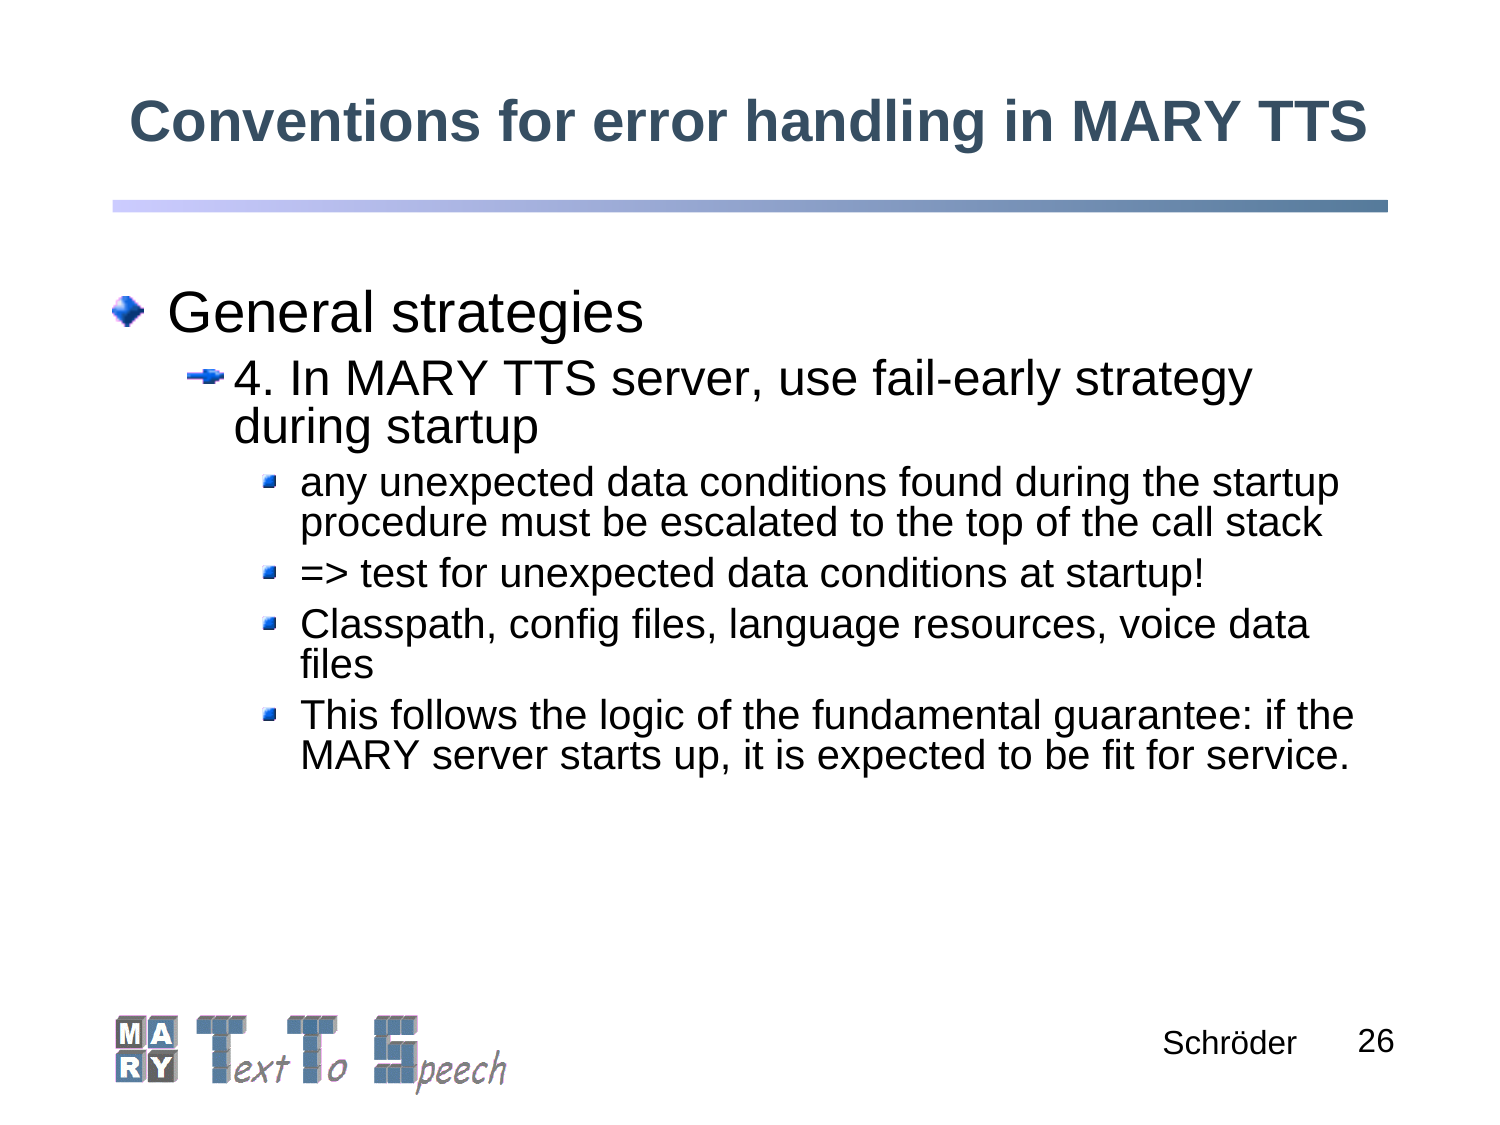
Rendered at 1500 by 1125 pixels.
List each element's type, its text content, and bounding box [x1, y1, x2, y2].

title Conventions for error handling in MARY TTS [112, 57, 1387, 193]
list General strategies 4. In MARY TTS server, use fail-early strategy during startup any unexpected data conditions found during the startup procedure must be escalated to the top of the call stack => test for unexpected data conditions at startup! Classpath, config files, language resources, voice data files This follows the logic of the fundamental guarantee: if the MARY server starts up, it is expected to be fit for service. [112, 287, 1387, 997]
picture [112, 1012, 507, 1096]
